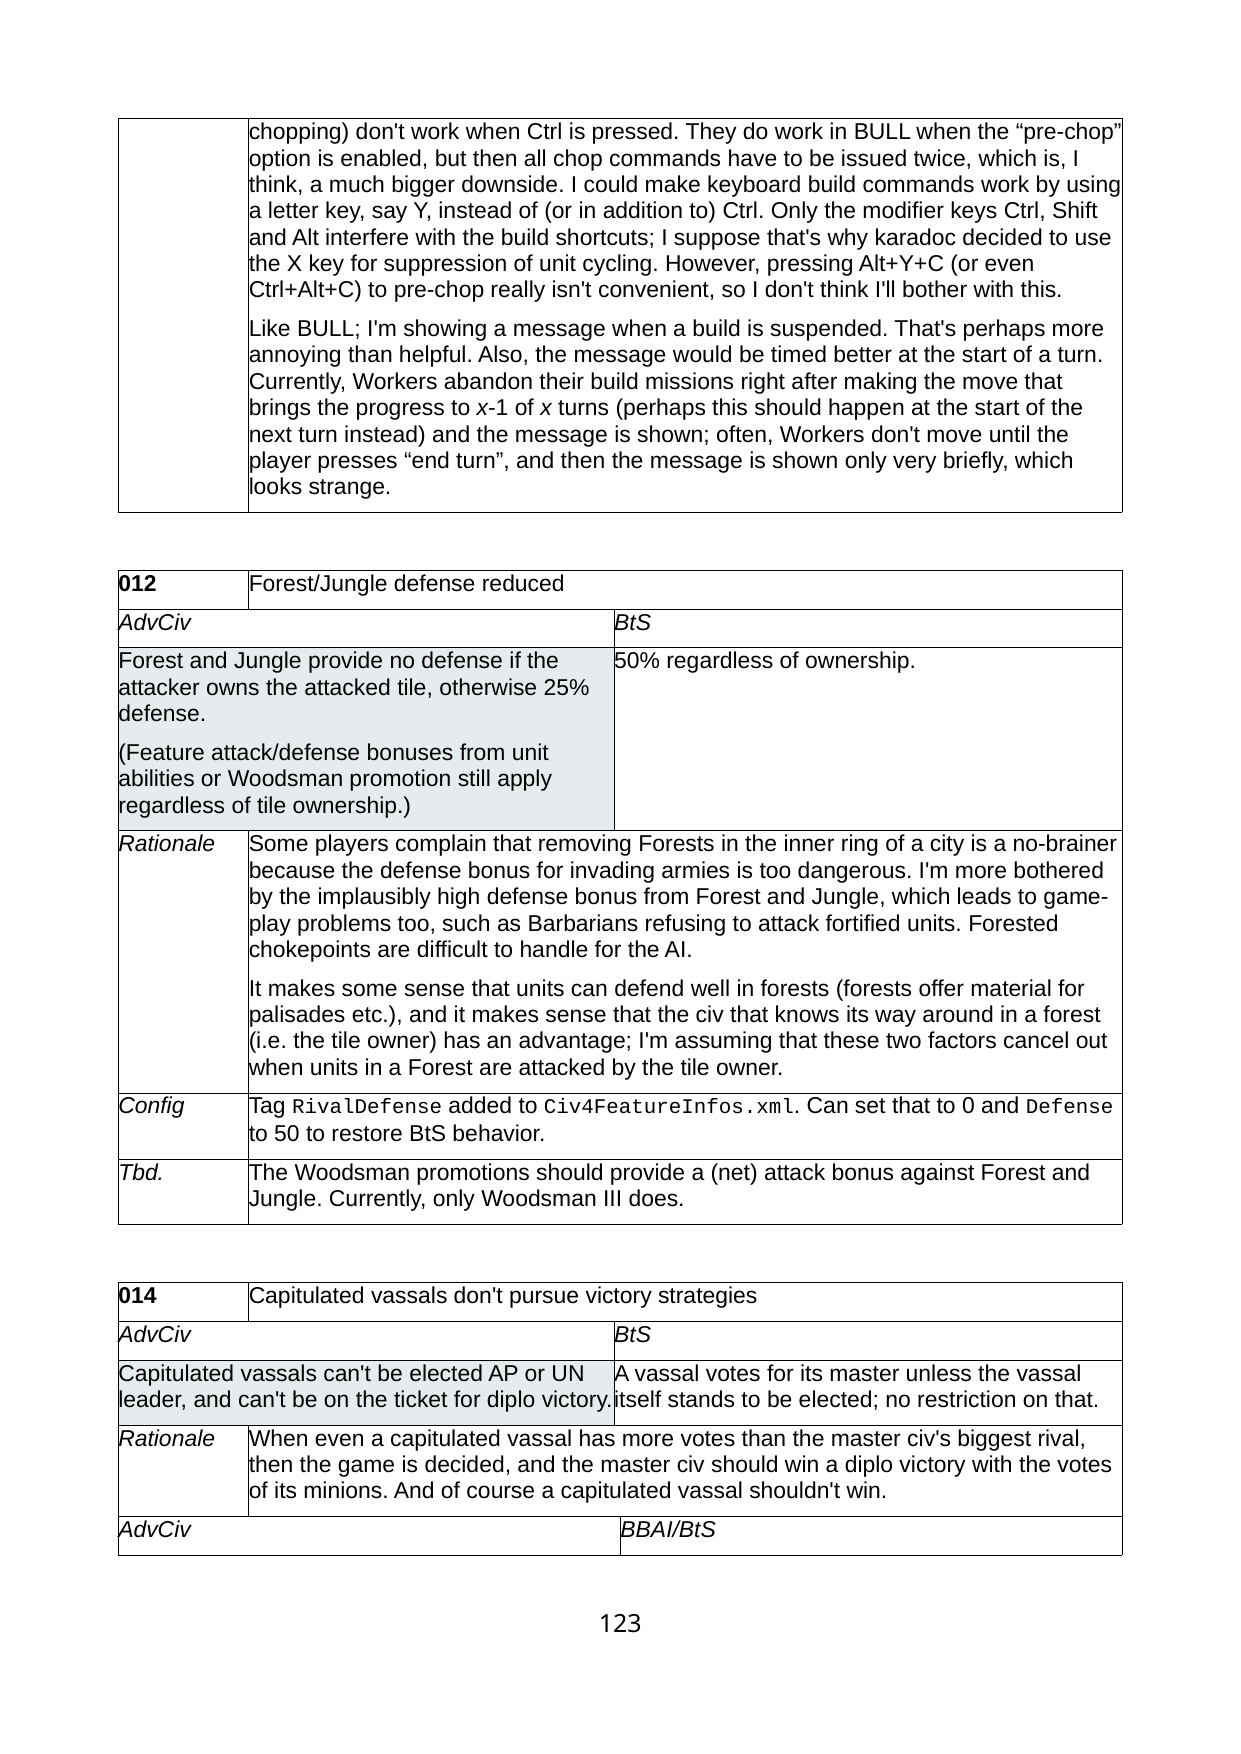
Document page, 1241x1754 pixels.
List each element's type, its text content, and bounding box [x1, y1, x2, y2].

table_header Forest/Jungle defense reduced [249, 571, 1122, 608]
table_cell AdvCiv [119, 1322, 614, 1359]
table_cell When even a capitulated vassal has more votes than the master civ's biggest rival, then the game is decided, and the master civ should win a diplo victory with the votes of its minions. And of course a capitulated vassal shouldn't win. [249, 1426, 1122, 1516]
table_cell chopping) don't work when Ctrl is pressed. They do work in BULL when the “pre-chop” option is enabled, but then all chop commands have to be issued twice, which is, I think, a much bigger downside. I could make keyboard build commands work by using a letter key, say Y, instead of (or in addition to) Ctrl. Only the modifier keys Ctrl, Shift and Alt interfere with the build shortcuts; I suppose that's why karadoc decided to use the X key for suppression of unit cycling. However, pressing Alt+Y+C (or even Ctrl+Alt+C) to pre-chop really isn't convenient, so I don't think I'll bother with this. Like BULL; I'm showing a message when a build is suspended. That's perhaps more annoying than helpful. Also, the message would be timed better at the start of a turn. Currently, Workers abandon their build missions right after making the move that brings the progress to x-1 of x turns (perhaps this should happen at the start of the next turn instead) and the message is shown; often, Workers don't move until the player presses “end turn”, and then the message is shown only very briefly, which looks strange. [249, 119, 1122, 512]
table_cell AdvCiv [119, 1517, 620, 1555]
table_cell Tbd. [119, 1160, 248, 1224]
table_cell The Woodsman promotions should provide a (net) attack bonus against Forest and Jungle. Currently, only Woodsman III does. [249, 1160, 1122, 1224]
table_header 014 [119, 1283, 248, 1321]
table_cell AdvCiv [119, 610, 614, 647]
table_cell BBAI/BtS [621, 1517, 1122, 1555]
table_cell Capitulated vassals can't be elected AP or UN leader, and can't be on the ticket for diplo victory. [119, 1361, 614, 1425]
table_cell Config [119, 1094, 248, 1159]
table_cell Forest and Jungle provide no defense if the attacker owns the attacked tile, otherwise 25% defense. (Feature attack/defense bonuses from unit abilities or Woodsman promotion still apply regardless of tile ownership.) [119, 648, 614, 830]
table_header 012 [119, 571, 248, 608]
table_cell A vassal votes for its master unless the vassal itself stands to be elected; no restriction on that. [615, 1361, 1122, 1425]
table_cell Rationale [119, 831, 248, 1092]
table_cell Tag RivalDefense added to Civ4FeatureInfos.xml. Can set that to 0 and Defense to 50 to restore BtS behavior. [249, 1094, 1122, 1159]
table_cell Rationale [119, 1426, 248, 1516]
table_cell [119, 119, 248, 512]
table_cell Some players complain that removing Forests in the inner ring of a city is a no-brainer because the defense bonus for invading armies is too dangerous. I'm more bothered by the implausibly high defense bonus from Forest and Jungle, which leads to game­play problems too, such as Barbarians refusing to attack fortified units. Forested chokepoints are difficult to handle for the AI. It makes some sense that units can defend well in forests (forests offer material for palisades etc.), and it makes sense that the civ that knows its way around in a forest (i.e. the tile owner) has an advantage; I'm assuming that these two factors cancel out when units in a Forest are attacked by the tile owner. [249, 831, 1122, 1092]
table_header Capitulated vassals don't pursue victory strategies [249, 1283, 1122, 1321]
table_cell 50% regardless of ownership. [615, 648, 1122, 830]
table_cell BtS [615, 1322, 1122, 1359]
table_cell BtS [615, 610, 1122, 647]
